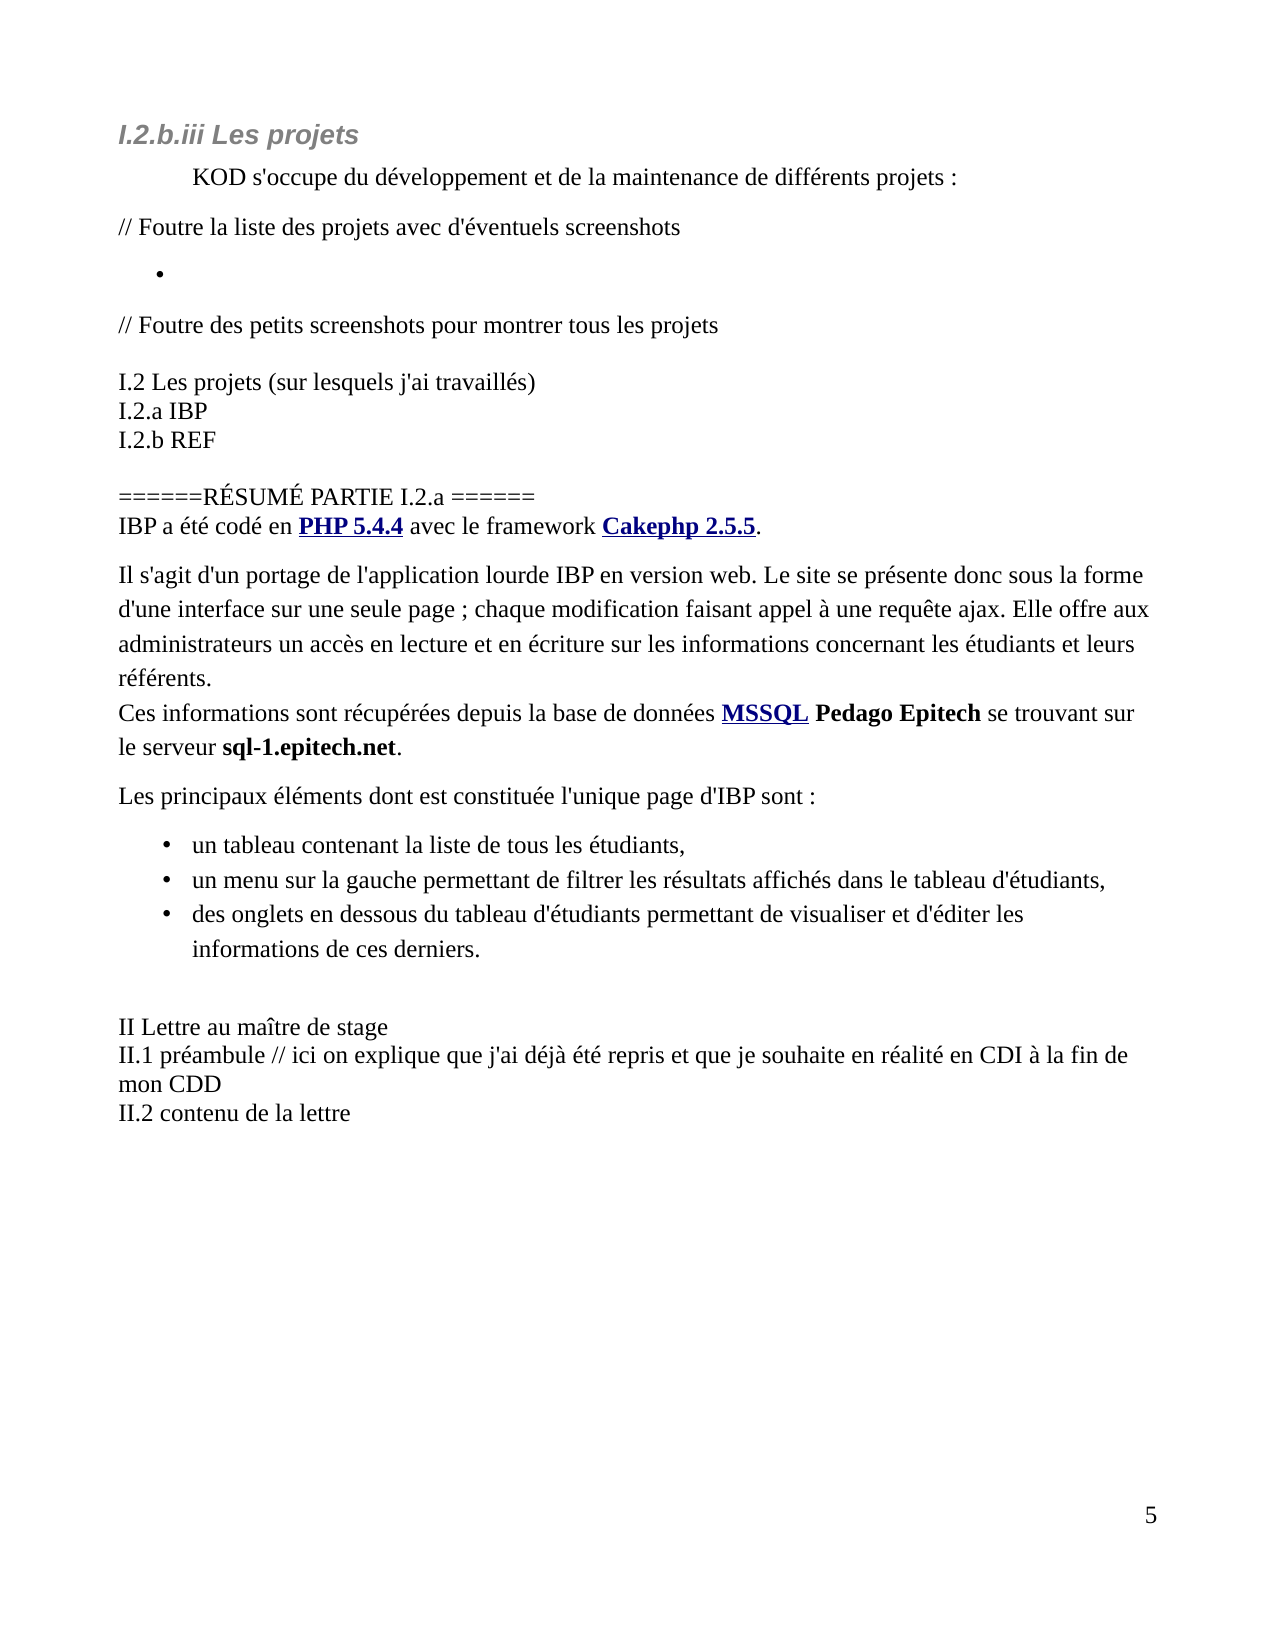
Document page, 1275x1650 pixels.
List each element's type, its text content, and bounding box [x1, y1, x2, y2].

text KOD s'occupe du développement et de la maintenance de différents projets : [118, 162, 1157, 191]
text I.2.b REF [118, 425, 1157, 453]
text ======RÉSUMÉ PARTIE I.2.a ====== [118, 482, 1157, 511]
text Les principaux éléments dont est constituée l'unique page d'IBP sont : [118, 781, 1157, 810]
list un menu sur la gauche permettant de filtrer les résultats affichés dans le tableau d'étudiants, [162, 865, 1157, 894]
text Il s'agit d'un portage de l'application lourde IBP en version web. Le site se présente donc sous la forme d'une interface sur une seule page ; chaque modification faisant appel à une requête ajax. Elle offre aux administrateurs un accès en lecture et en écriture sur les informations concernant les étudiants et leurs référents. Ces informations sont récupérées depuis la base de données MSSQL Pedago Epitech se trouvant sur le serveur sql-1.epitech.net. [118, 560, 1157, 761]
text I.2.a IBP [118, 396, 1157, 425]
text I.2 Les projets (sur lesquels j'ai travaillés) [118, 367, 1157, 396]
text IBP a été codé en PHP 5.4.4 avec le framework Cakephp 2.5.5. [118, 511, 1157, 540]
subtitle I.2.b.iii Les projets [118, 118, 1157, 150]
text II.2 contenu de la lettre [118, 1098, 1157, 1127]
text // Foutre des petits screenshots pour montrer tous les projets [118, 310, 1157, 338]
text // Foutre la liste des projets avec d'éventuels screenshots [118, 212, 1157, 240]
list des onglets en dessous du tableau d'étudiants permettant de visualiser et d'éditer les informations de ces derniers. [162, 899, 1157, 963]
text II.1 préambule // ici on explique que j'ai déjà été repris et que je souhaite en réalité en CDI à la fin de mon CDD [118, 1041, 1157, 1098]
text II Lettre au maître de stage [118, 1012, 1157, 1041]
list un tableau contenant la liste de tous les étudiants, [162, 831, 1157, 859]
